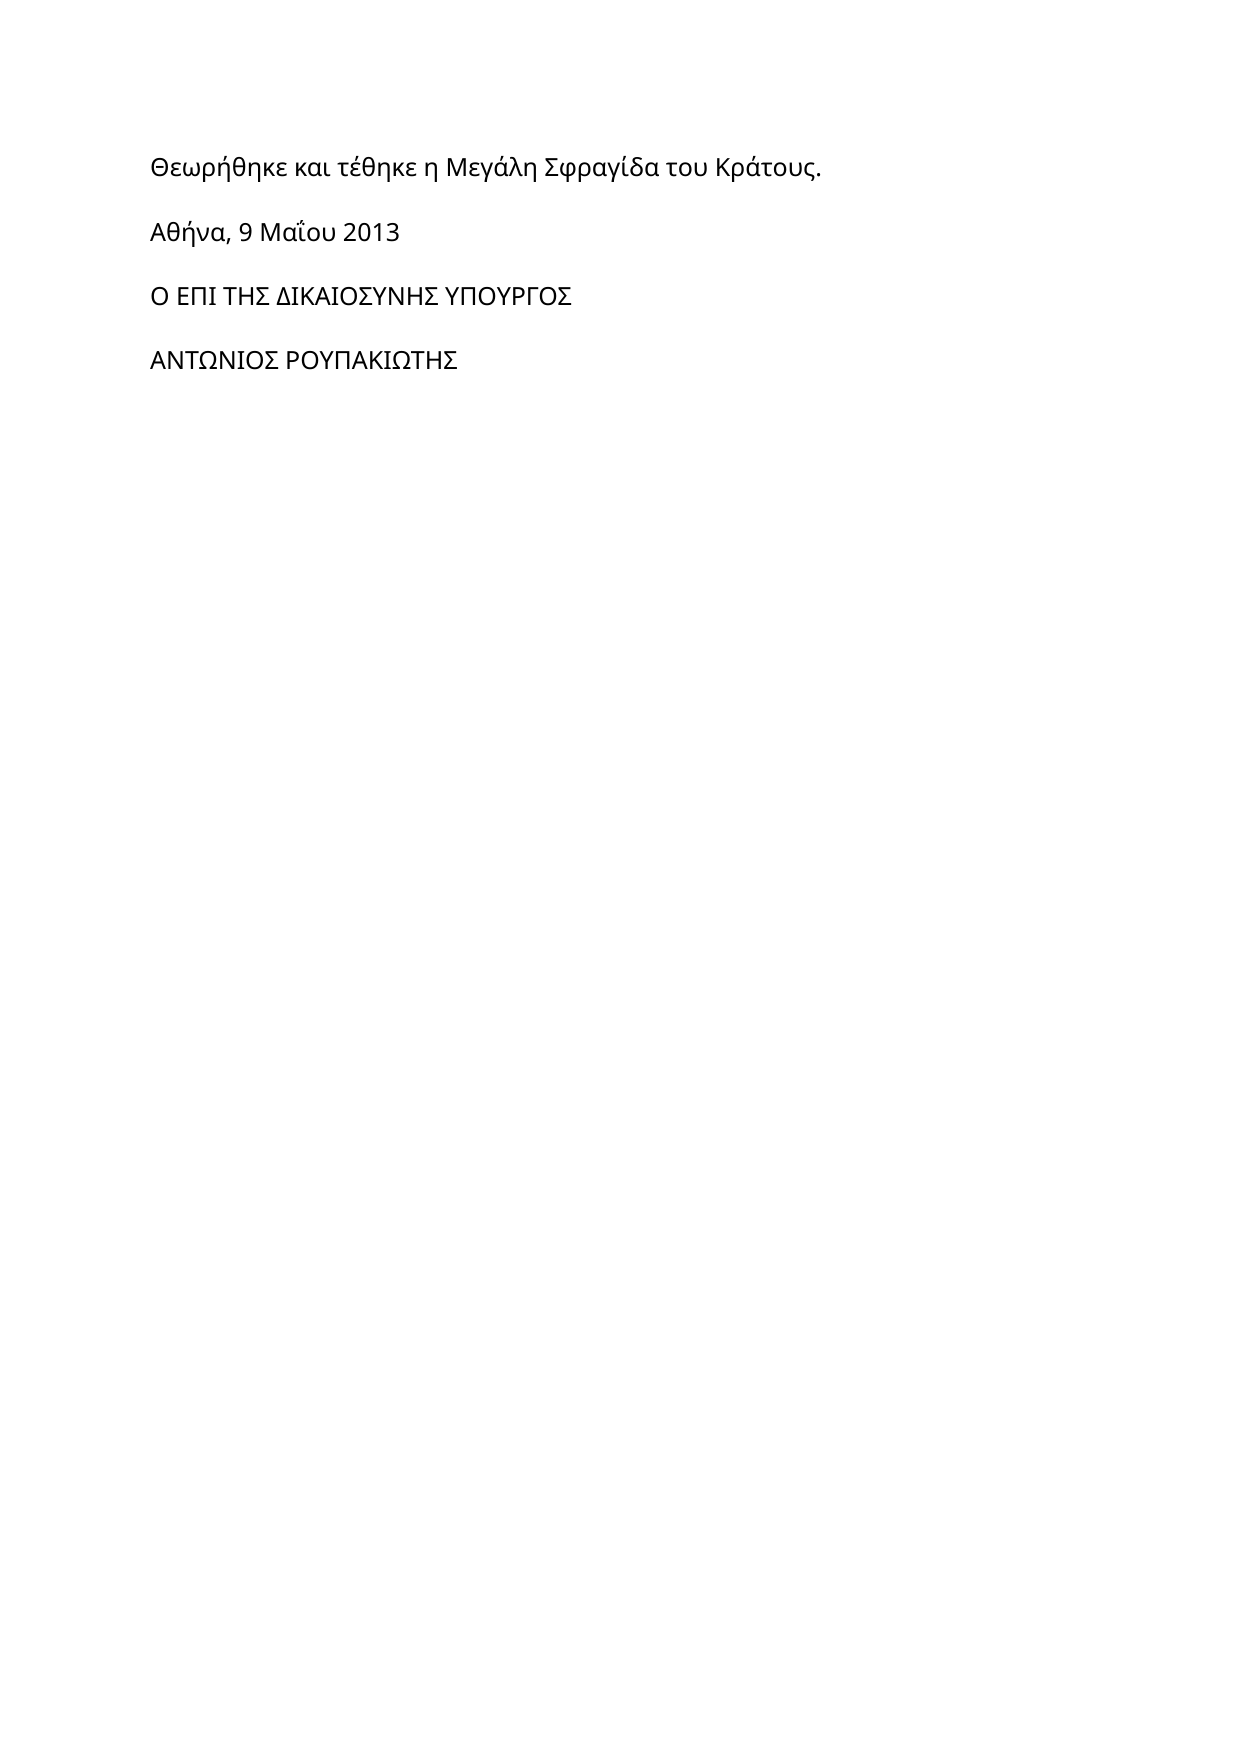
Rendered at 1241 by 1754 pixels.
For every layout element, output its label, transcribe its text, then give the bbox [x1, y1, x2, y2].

text Ο ΕΠΙ ΤΗΣ ΔΙΚΑΙΟΣΥΝΗΣ ΥΠΟΥΡΓΟΣ [150, 278, 1090, 312]
text Αθήνα, 9 Μαΐου 2013 [150, 214, 1090, 248]
text ΑΝΤΩΝΙΟΣ ΡΟΥΠΑΚΙΩΤΗΣ [150, 342, 1090, 377]
text Θεωρήθηκε και τέθηκε η Μεγάλη Σφραγίδα του Κράτους. [150, 150, 1090, 184]
